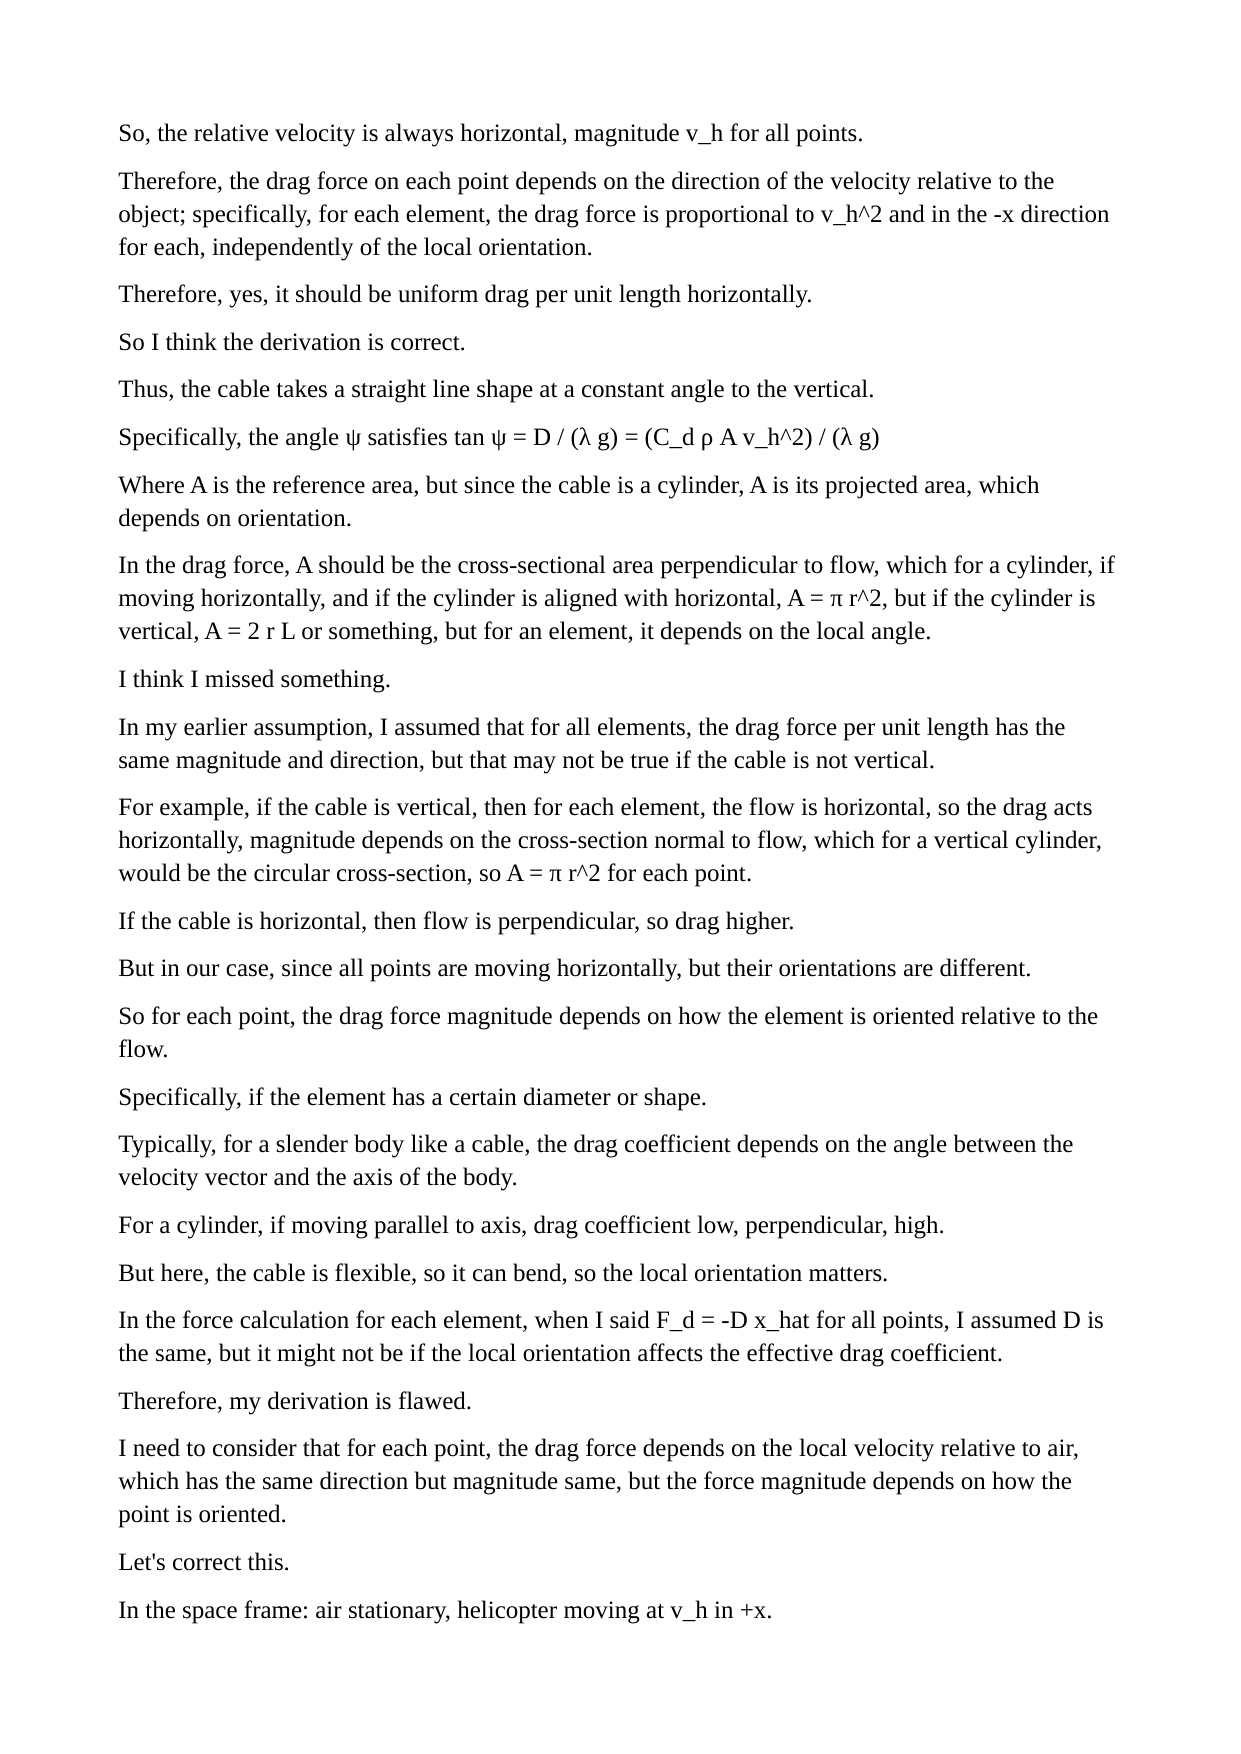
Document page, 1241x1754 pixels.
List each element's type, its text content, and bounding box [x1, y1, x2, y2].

text If the cable is horizontal, then flow is perpendicular, so drag higher. [118, 906, 1122, 935]
text Let's correct this. [118, 1547, 1122, 1576]
text Therefore, my derivation is flawed. [118, 1386, 1122, 1414]
text For a cylinder, if moving parallel to axis, drag coefficient low, perpendicular, high. [118, 1210, 1122, 1239]
text But in our case, since all points are moving horizontally, but their orientations are different. [118, 953, 1122, 982]
text Typically, for a slender body like a cable, the drag coefficient depends on the angle between the velocity vector and the axis of the body. [118, 1129, 1122, 1191]
text Therefore, yes, it should be uniform drag per unit length horizontally. [118, 279, 1122, 308]
text So I think the derivation is correct. [118, 327, 1122, 356]
text Where A is the reference area, but since the cable is a cylinder, A is its projected area, which depends on orientation. [118, 470, 1122, 532]
text Specifically, if the element has a certain diameter or shape. [118, 1082, 1122, 1111]
text In the space frame: air stationary, helicopter moving at v_h in +x. [118, 1595, 1122, 1623]
text In my earlier assumption, I assumed that for all elements, the drag force per unit length has the same magnitude and direction, but that may not be true if the cable is not vertical. [118, 712, 1122, 773]
text For example, if the cable is vertical, then for each element, the flow is horizontal, so the drag acts horizontally, magnitude depends on the cross-section normal to flow, which for a vertical cylinder, would be the circular cross-section, so A = π r^2 for each point. [118, 792, 1122, 887]
text I think I missed something. [118, 664, 1122, 693]
text So for each point, the drag force magnitude depends on how the element is oriented relative to the flow. [118, 1001, 1122, 1063]
text In the drag force, A should be the cross-sectional area perpendicular to flow, which for a cylinder, if moving horizontally, and if the cylinder is aligned with horizontal, A = π r^2, but if the cylinder is vertical, A = 2 r L or something, but for an element, it depends on the local angle. [118, 550, 1122, 645]
text So, the relative velocity is always horizontal, magnitude v_h for all points. [118, 118, 1122, 147]
text I need to consider that for each point, the drag force depends on the local velocity relative to air, which has the same direction but magnitude same, but the force magnitude depends on how the point is oriented. [118, 1433, 1122, 1528]
text Thus, the cable takes a straight line shape at a constant angle to the vertical. [118, 374, 1122, 403]
text But here, the cable is flexible, so it can bend, so the local orientation matters. [118, 1258, 1122, 1286]
text Specifically, the angle ψ satisfies tan ψ = D / (λ g) = (C_d ρ A v_h^2) / (λ g) [118, 422, 1122, 451]
text Therefore, the drag force on each point depends on the direction of the velocity relative to the object; specifically, for each element, the drag force is proportional to v_h^2 and in the -x direction for each, independently of the local orientation. [118, 166, 1122, 261]
text In the force calculation for each element, when I said F_d = -D x_hat for all points, I assumed D is the same, but it might not be if the local orientation affects the effective drag coefficient. [118, 1305, 1122, 1367]
